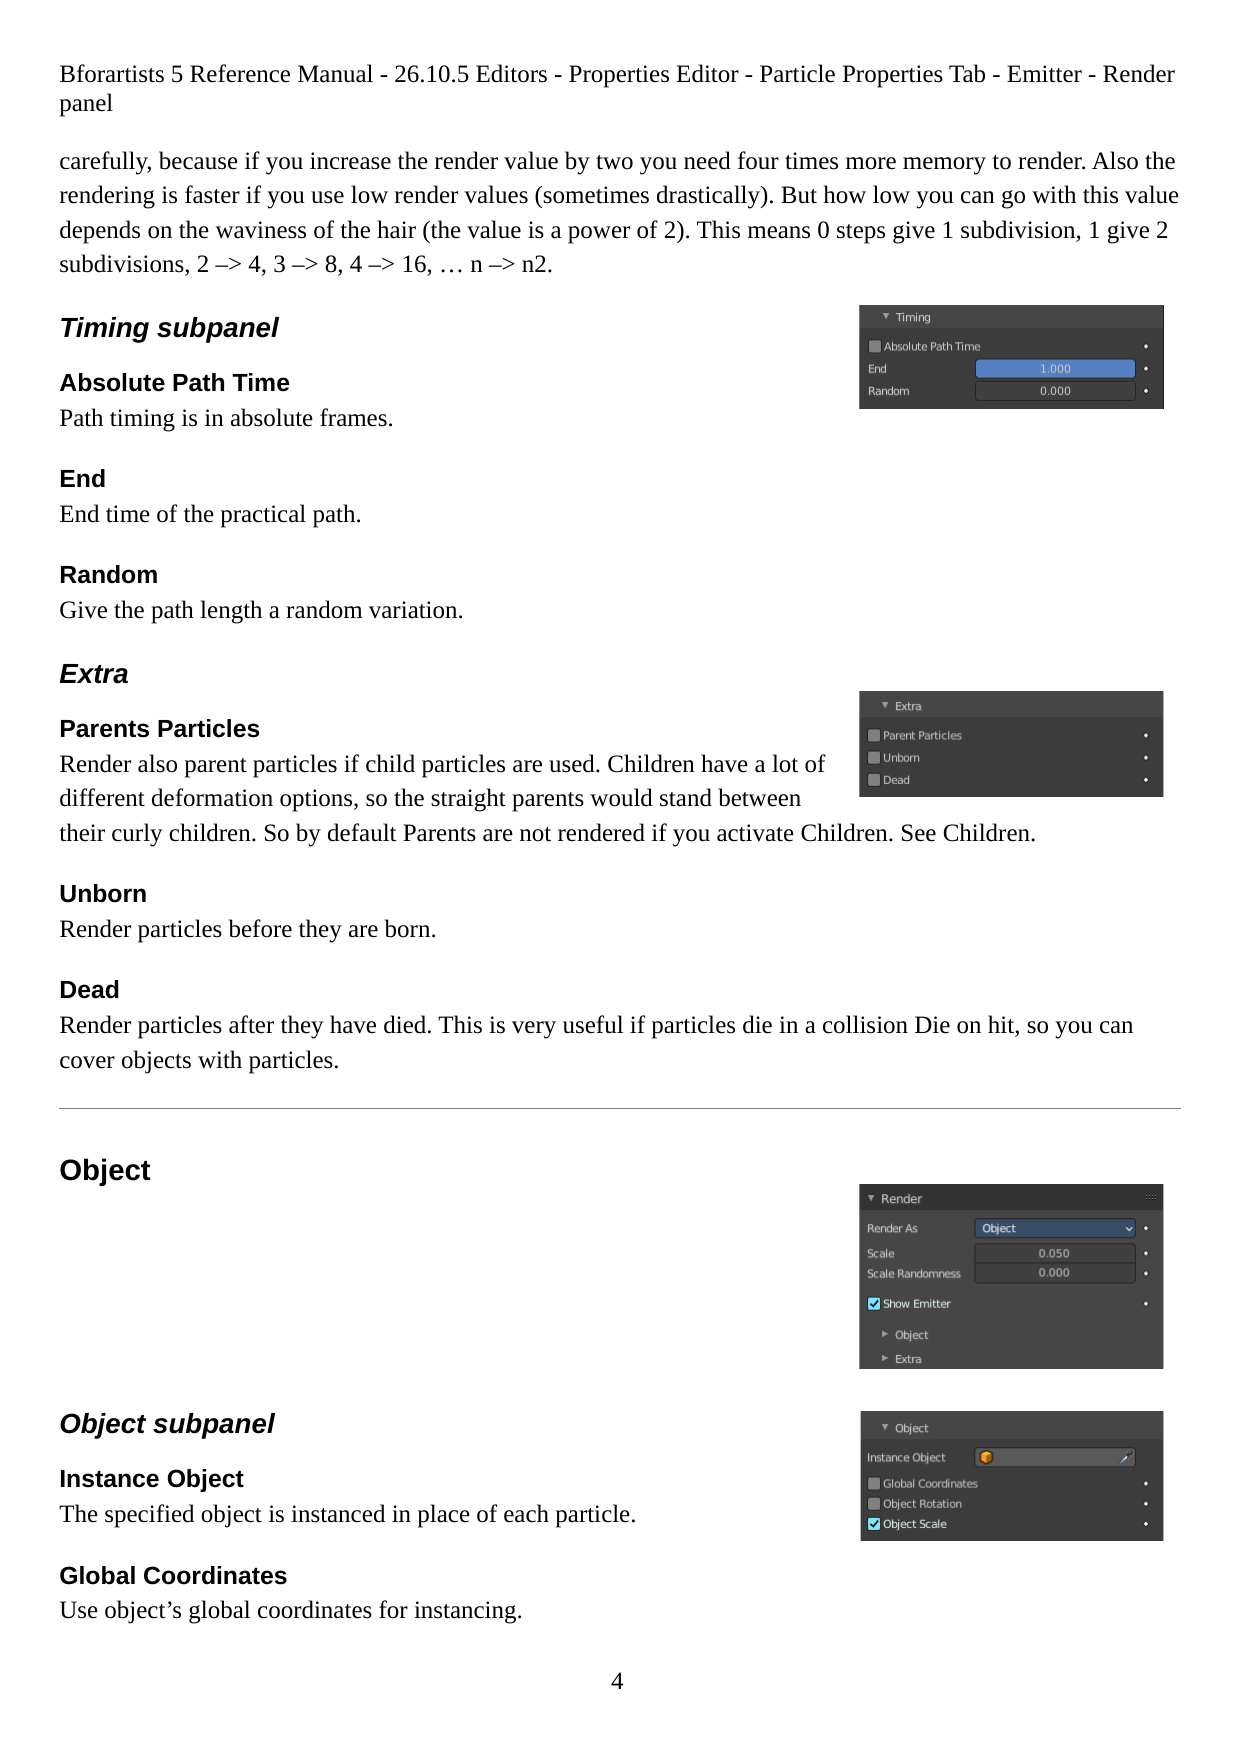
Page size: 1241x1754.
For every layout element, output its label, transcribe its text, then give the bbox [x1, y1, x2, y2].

text The specified object is instanced in place of each particle. [59, 1499, 860, 1528]
subtitle Timing subpanel [59, 311, 859, 343]
subtitle Global Coordinates [59, 1561, 1181, 1589]
subtitle Extra [59, 657, 1181, 689]
text Path timing is in absolute frames. [59, 403, 1181, 431]
picture [859, 691, 1164, 797]
subtitle [1164, 368, 1181, 396]
text Render particles after they have died. This is very useful if particles die in a collision Die on hit, so you can cover objects with particles. [59, 1010, 1181, 1073]
subtitle Unborn [59, 879, 1181, 908]
subtitle Random [59, 561, 1181, 589]
picture [859, 305, 1164, 409]
subtitle End [59, 464, 1181, 493]
subtitle [1164, 714, 1181, 742]
subtitle Parents Particles [59, 714, 859, 742]
picture [859, 1184, 1164, 1369]
text Render particles before they are born. [59, 914, 1181, 943]
subtitle Absolute Path Time [59, 368, 859, 396]
text End time of the practical path. [59, 499, 1181, 528]
subtitle [1164, 1464, 1181, 1493]
subtitle Instance Object [59, 1464, 860, 1493]
subtitle Object [59, 1153, 1181, 1186]
text Render also parent particles if child particles are used. Children have a lot of different deformation options, so the straight parents would stand between their curly children. So by default Parents are not rendered if you activate Children. See Children. [59, 749, 1181, 846]
subtitle [1164, 311, 1181, 343]
picture [860, 1411, 1164, 1541]
text Give the path length a random variation. [59, 595, 1181, 624]
subtitle Object subpanel [59, 1408, 1181, 1439]
text carefully, because if you increase the render value by two you need four times more memory to render. Also the rendering is faster if you use low render values (sometimes drastically). But how low you can go with this value depends on the waviness of the hair (the value is a power of 2). This means 0 steps give 1 subdivision, 1 give 2 subdivisions, 2 –> 4, 3 –> 8, 4 –> 16, … n –> n2. [59, 146, 1181, 278]
text Use object’s global coordinates for instancing. [59, 1596, 1181, 1624]
subtitle Dead [59, 976, 1181, 1004]
